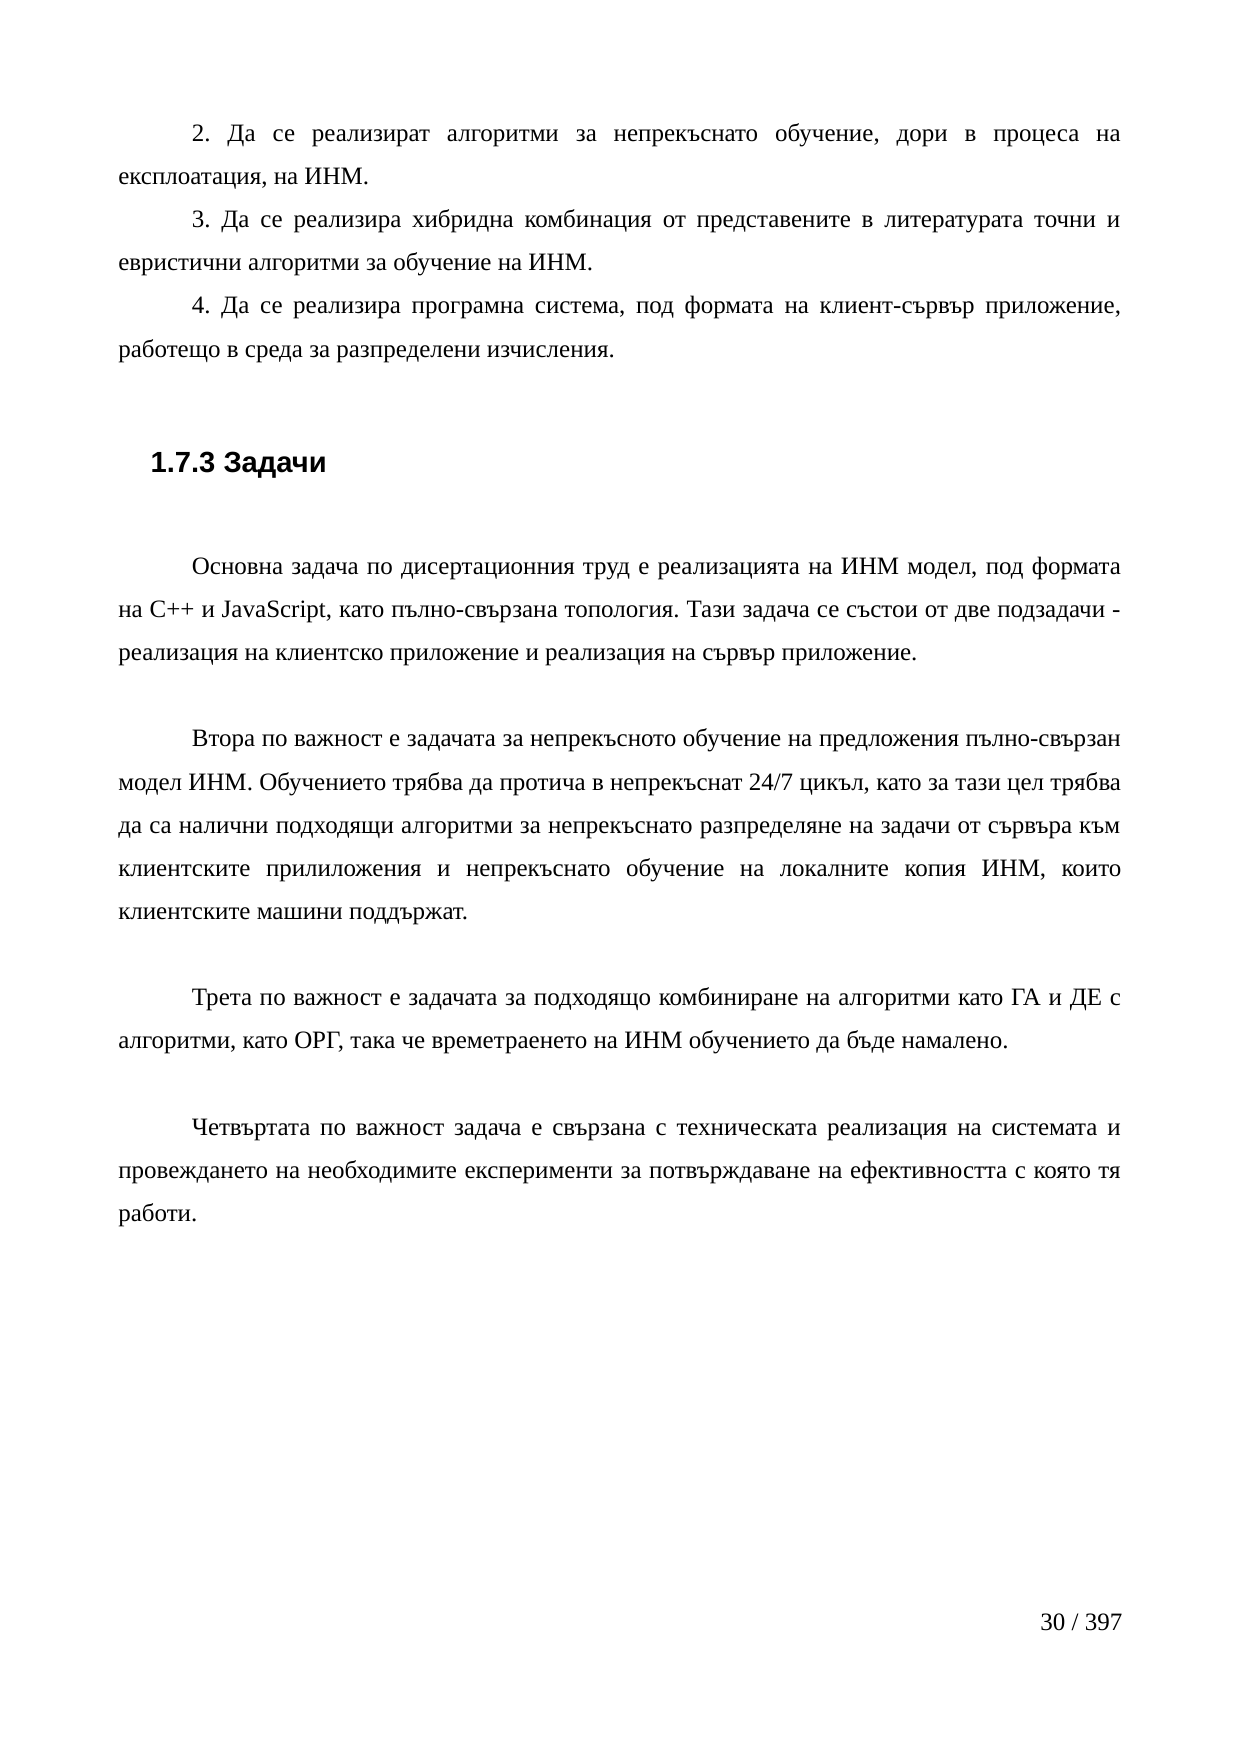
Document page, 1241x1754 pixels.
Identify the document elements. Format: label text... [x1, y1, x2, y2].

text Четвъртата по важност задача е свързана с техническата реализация на системата и провеждането на необходимите експерименти за потвърждаване на ефективността с която тя работи. [118, 1112, 1122, 1227]
text 2. Да се реализират алгоритми за непрекъснато обучение, дори в процеса на експлоатация, на ИНМ. [118, 118, 1122, 190]
text Основна задача по дисертационния труд е реализацията на ИНМ модел, под формата на С++ и JavaScript, като пълно-свързана топология. Тази задача се състои от две подзадачи - реализация на клиентско приложение и реализация на сървър приложение. [118, 551, 1122, 666]
text Втора по важност е задачата за непрекъсното обучение на предложения пълно-свързан модел ИНМ. Обучението трябва да протича в непрекъснат 24/7 цикъл, като за тази цел трябва да са налични подходящи алгоритми за непрекъснато разпределяне на задачи от сървъра към клиентските прилиложения и непрекъснато обучение на локалните копия ИНМ, които клиентските машини поддържат. [118, 723, 1122, 925]
text 3. Да се реализира хибридна комбинация от представените в литературата точни и евристични алгоритми за обучение на ИНМ. [118, 204, 1122, 276]
text 4. Да се реализира програмна система, под формата на клиент-сървър приложение, работещо в среда за разпределени изчисления. [118, 291, 1122, 362]
subtitle 1.7.3 Задачи [118, 445, 1122, 478]
text Трета по важност е задачата за подходящо комбиниране на алгоритми като ГА и ДЕ с алгоритми, като ОРГ, така че времетраенето на ИНМ обучението да бъде намалено. [118, 982, 1122, 1054]
